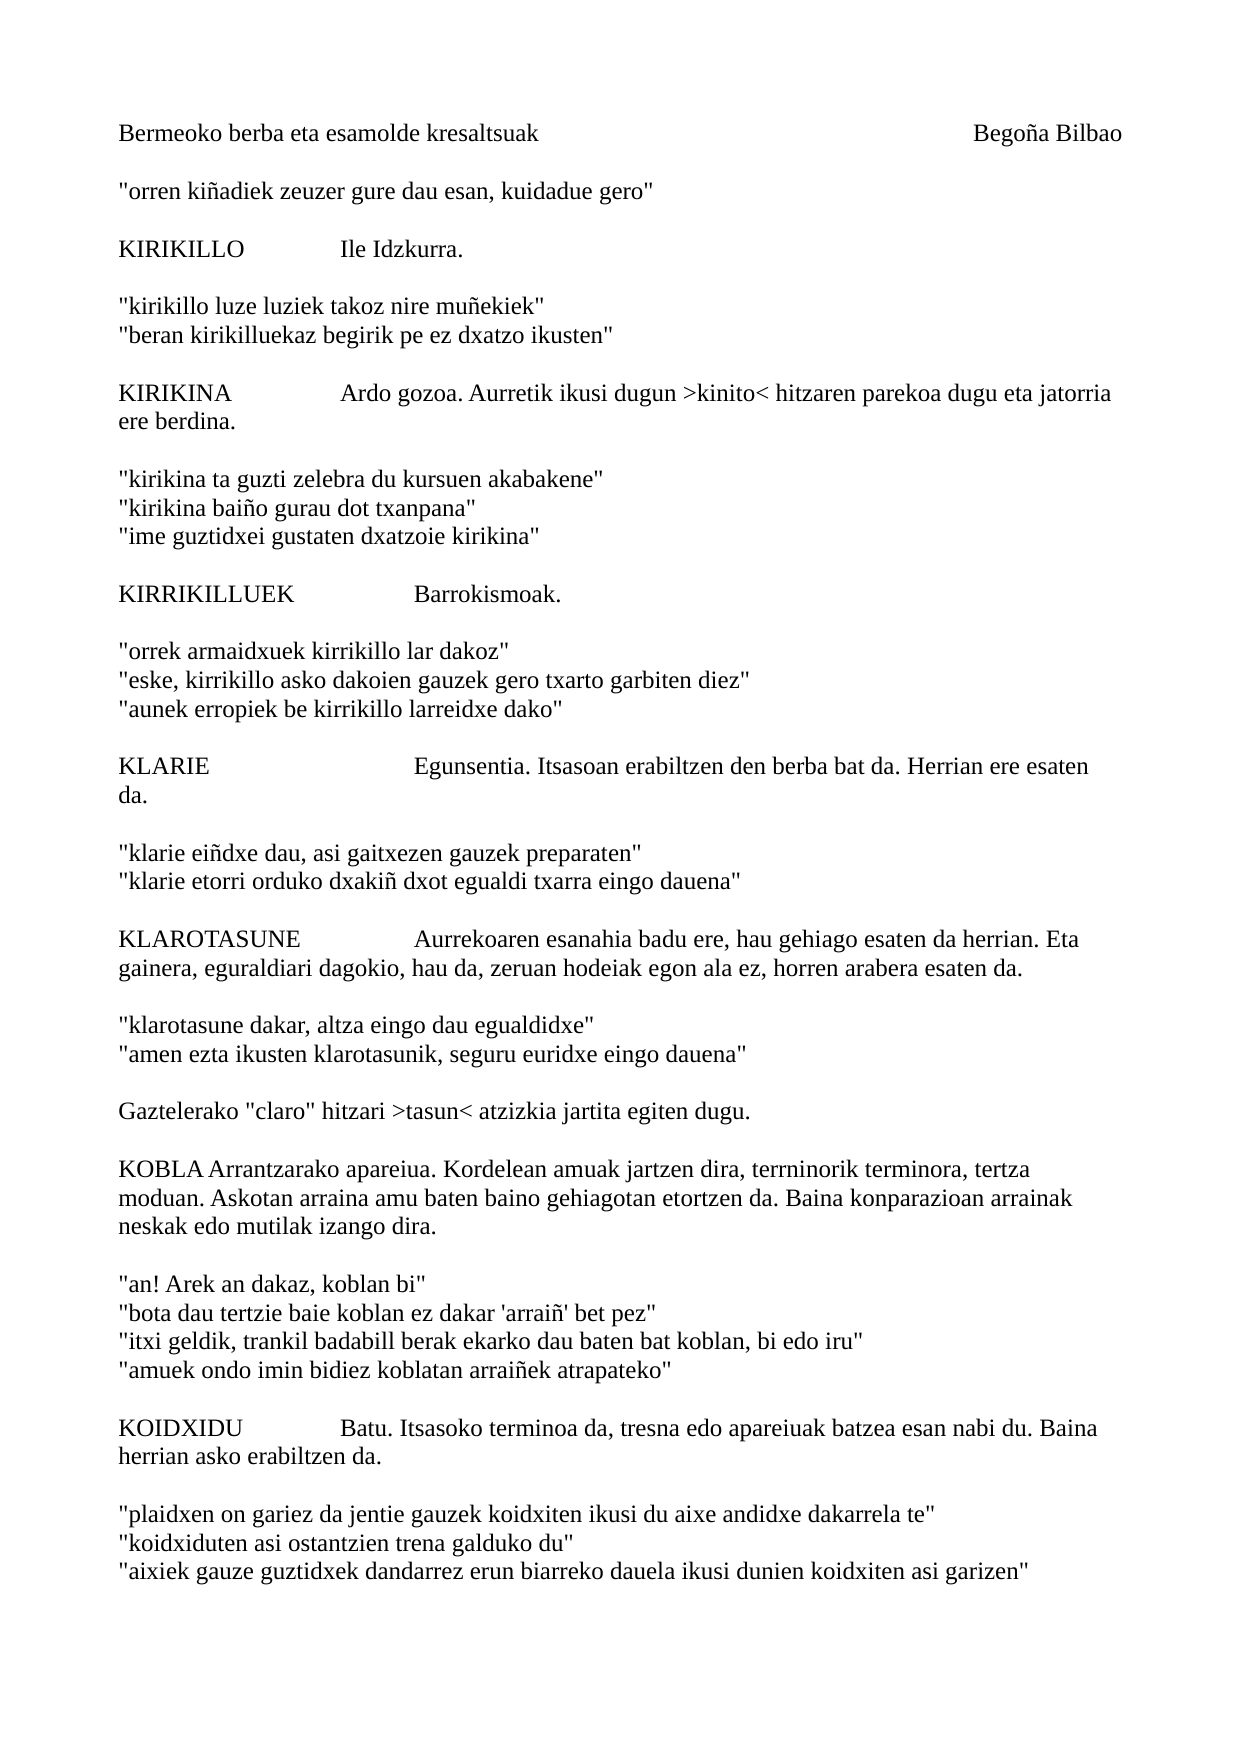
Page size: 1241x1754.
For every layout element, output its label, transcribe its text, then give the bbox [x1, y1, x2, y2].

text KIRIKILLO Ile Idzkurra. [118, 234, 1122, 263]
text "eske, kirrikillo asko dakoien gauzek gero txarto garbiten diez" [118, 665, 1122, 694]
text "koidxiduten asi ostantzien trena galduko du" [118, 1528, 1122, 1556]
text "amuek ondo imin bidiez koblatan arraiñek atrapateko" [118, 1355, 1122, 1384]
text "klarotasune dakar, altza eingo dau egualdidxe" [118, 1010, 1122, 1039]
text KIRIKINA Ardo gozoa. Aurretik ikusi dugun >kinito< hitzaren parekoa dugu eta jatorria ere berdina. [118, 378, 1122, 435]
text "klarie eiñdxe dau, asi gaitxezen gauzek preparaten" [118, 838, 1122, 866]
text "beran kirikilluekaz begirik pe ez dxatzo ikusten" [118, 320, 1122, 349]
text "aunek erropiek be kirrikillo larreidxe dako" [118, 694, 1122, 723]
text "amen ezta ikusten klarotasunik, seguru euridxe eingo dauena" [118, 1039, 1122, 1068]
text "kirikina ta guzti zelebra du kursuen akabakene" [118, 464, 1122, 493]
text "kirikillo luze luziek takoz nire muñekiek" [118, 291, 1122, 320]
text "itxi geldik, trankil badabill berak ekarko dau baten bat koblan, bi edo iru" [118, 1326, 1122, 1355]
text Gaztelerako "claro" hitzari >tasun< atzizkia jartita egiten dugu. [118, 1096, 1122, 1125]
text "bota dau tertzie baie koblan ez dakar 'arraiñ' bet pez" [118, 1298, 1122, 1326]
text KOIDXIDU Batu. Itsasoko terminoa da, tresna edo apareiuak batzea esan nabi du. Baina herrian asko erabiltzen da. [118, 1413, 1122, 1470]
text KOBLA Arrantzarako apareiua. Kordelean amuak jartzen dira, terrninorik terminora, tertza moduan. Askotan arraina amu baten baino gehiagotan etortzen da. Baina konparazioan arrainak neskak edo mutilak izango dira. [118, 1154, 1122, 1240]
text KLARIE Egunsentia. Itsasoan erabiltzen den berba bat da. Herrian ere esaten da. [118, 751, 1122, 809]
text KIRRIKILLUEK Barrokismoak. [118, 579, 1122, 608]
text KLAROTASUNE Aurrekoaren esanahia badu ere, hau gehiago esaten da herrian. Eta gainera, eguraldiari dagokio, hau da, zeruan hodeiak egon ala ez, horren arabera esaten da. [118, 924, 1122, 981]
text "orrek armaidxuek kirrikillo lar dakoz" [118, 636, 1122, 665]
text "ime guztidxei gustaten dxatzoie kirikina" [118, 521, 1122, 550]
text "an! Arek an dakaz, koblan bi" [118, 1269, 1122, 1298]
text "kirikina baiño gurau dot txanpana" [118, 493, 1122, 521]
text "klarie etorri orduko dxakiñ dxot egualdi txarra eingo dauena" [118, 866, 1122, 895]
text "orren kiñadiek zeuzer gure dau esan, kuidadue gero" [118, 176, 1122, 205]
text "plaidxen on gariez da jentie gauzek koidxiten ikusi du aixe andidxe dakarrela te" [118, 1499, 1122, 1528]
text "aixiek gauze guztidxek dandarrez erun biarreko dauela ikusi dunien koidxiten asi garizen" [118, 1556, 1122, 1585]
